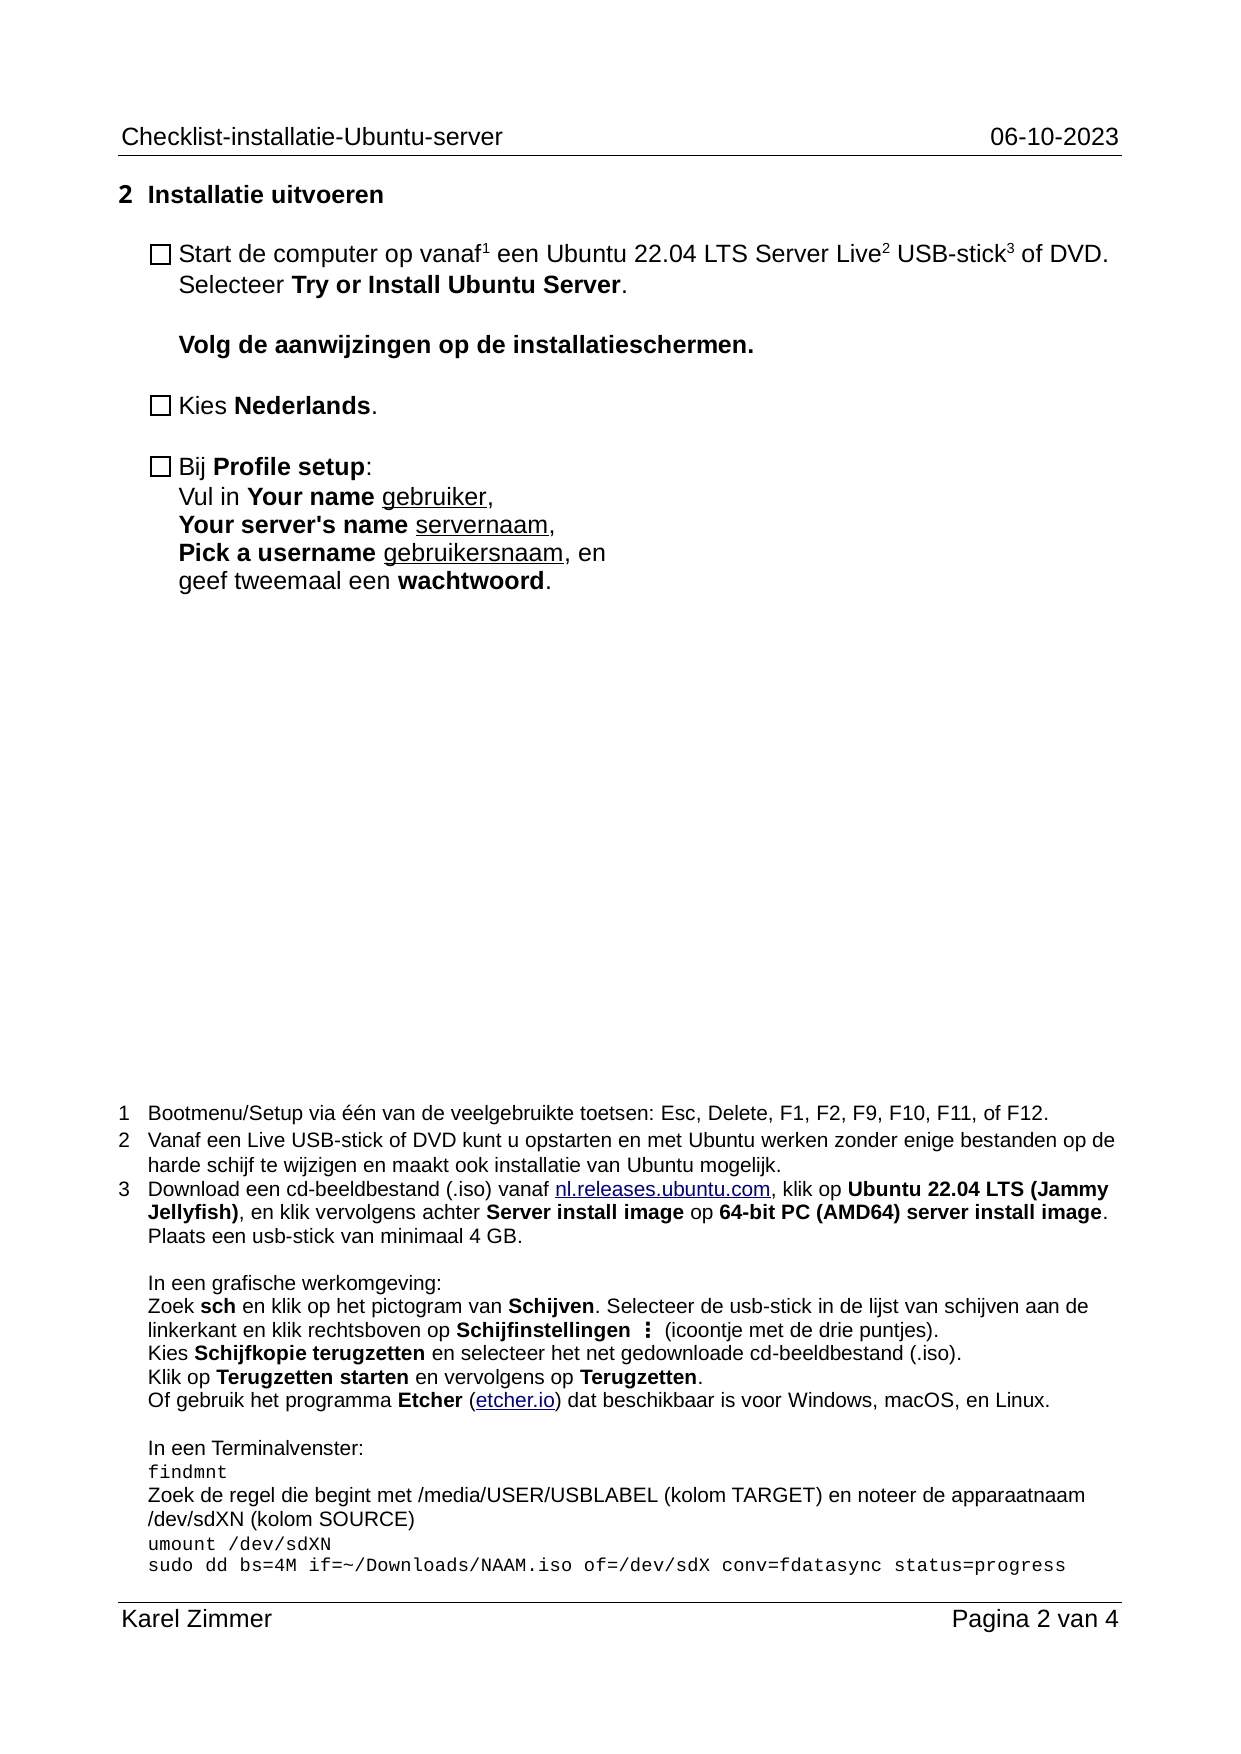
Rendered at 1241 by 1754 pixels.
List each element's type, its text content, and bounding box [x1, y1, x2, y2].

table_cell [118, 482, 142, 596]
table_header [142, 239, 177, 269]
table_cell [142, 391, 177, 421]
list Installatie uitvoeren [118, 177, 1122, 211]
table_cell Bij Profile setup: [177, 451, 1122, 482]
table_cell [118, 421, 142, 451]
table_cell Selecteer Try or Install Ubuntu Server. [177, 269, 1122, 300]
table_cell [142, 269, 177, 300]
table_cell [118, 330, 142, 360]
table_cell [118, 269, 142, 300]
table_cell Volg de aanwijzingen op de installatieschermen. [177, 330, 1122, 360]
table_cell [177, 360, 1122, 391]
table_cell [118, 391, 142, 421]
table_header [118, 239, 142, 269]
table_cell [177, 300, 1122, 330]
table_header Start de computer op vanaf een Ubuntu 22.04 LTS Server Live USB-stick of DVD. [177, 239, 1122, 269]
table_cell [142, 360, 177, 391]
table_cell [142, 451, 177, 482]
table_cell [177, 421, 1122, 451]
table_cell [118, 451, 142, 482]
table_cell Kies Nederlands. [177, 391, 1122, 421]
table_cell [118, 360, 142, 391]
table_cell [118, 300, 142, 330]
table_cell [142, 421, 177, 451]
table_cell Vul in Your name gebruiker, Your server's name servernaam, Pick a username gebruikersnaam, en geef tweemaal een wachtwoord. [177, 482, 1122, 596]
table_cell [142, 300, 177, 330]
table_cell [142, 482, 177, 596]
table_cell [142, 330, 177, 360]
